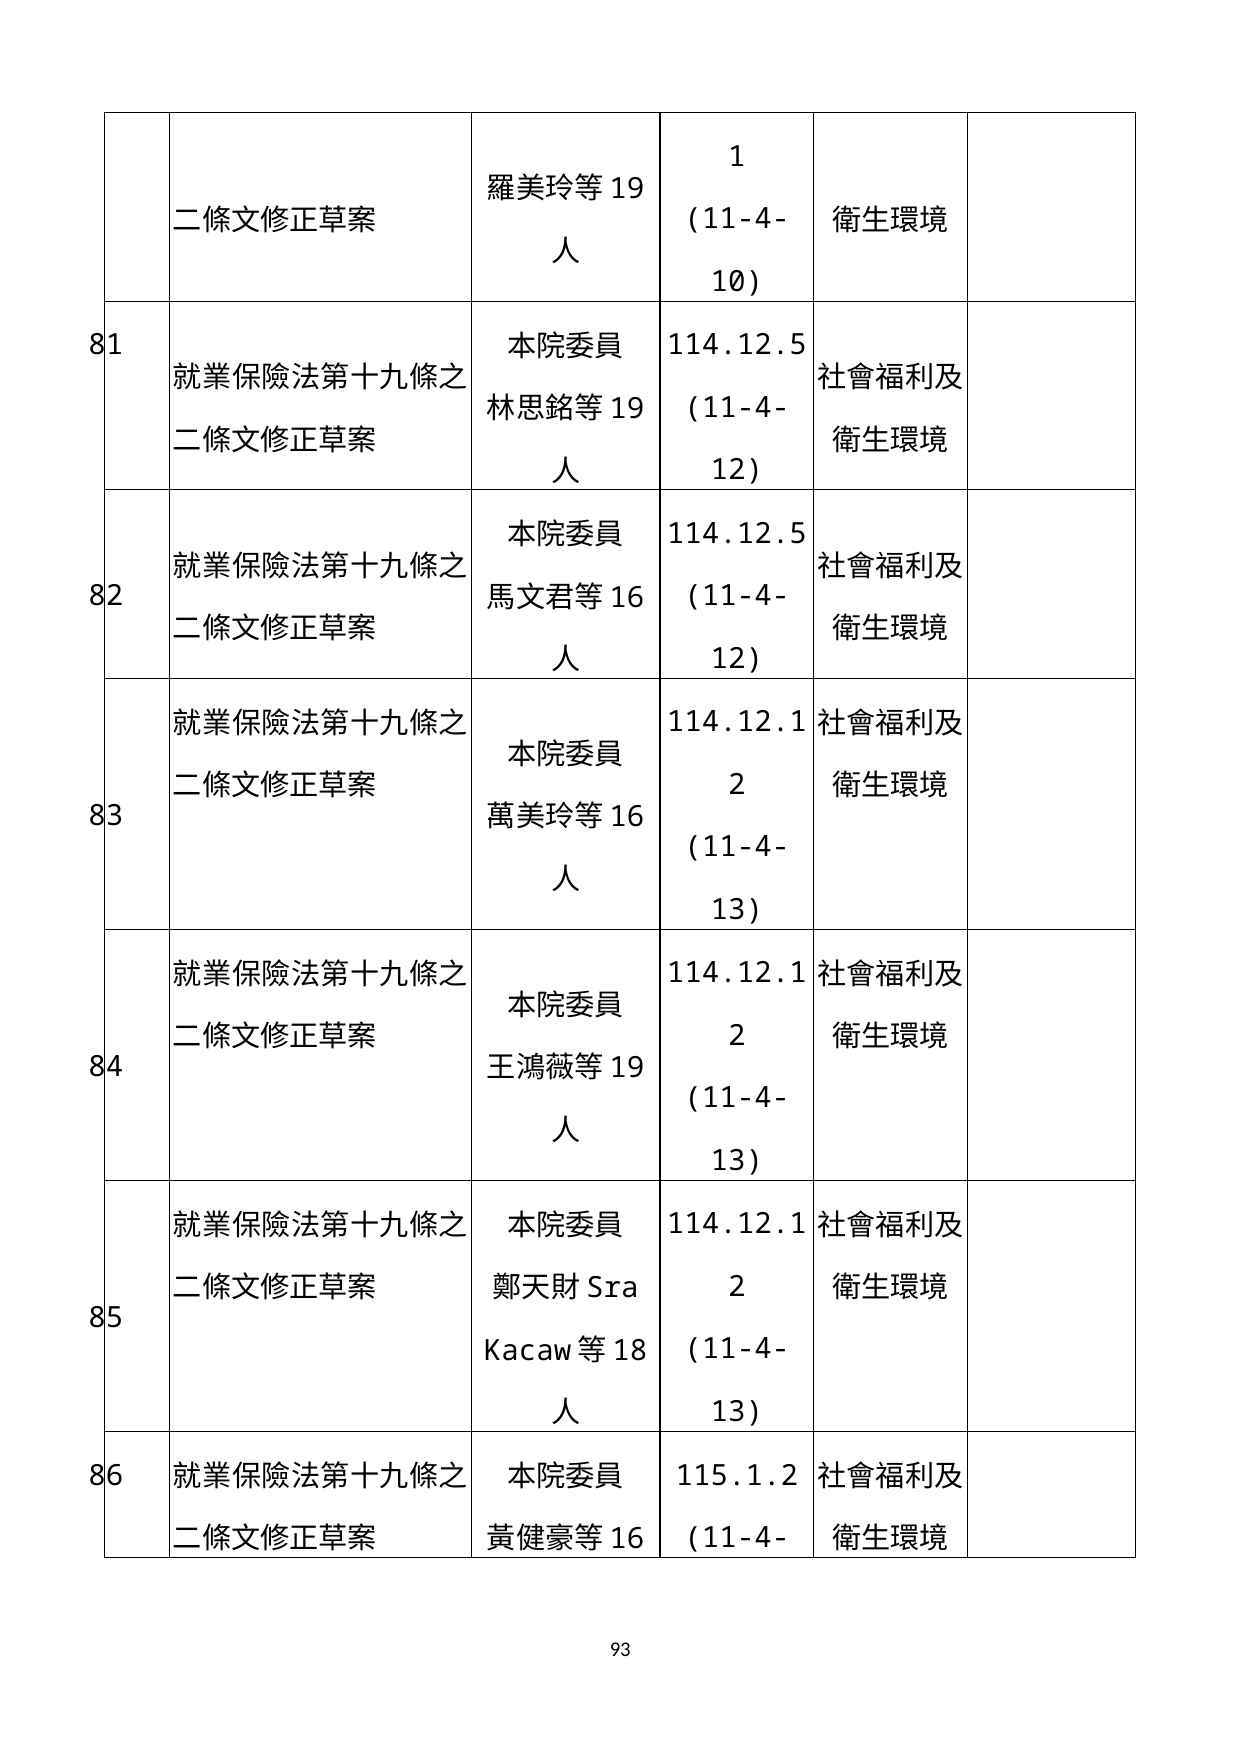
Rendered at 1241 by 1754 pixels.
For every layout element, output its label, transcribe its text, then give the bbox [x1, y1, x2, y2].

table_cell [105, 1181, 169, 1431]
table_cell [105, 930, 169, 1180]
table_cell 1 (11-4-10) [661, 113, 813, 301]
table_cell 就業保險法第十九條之二條文修正草案 [170, 490, 471, 678]
table_cell 就業保險法第十九條之二條文修正草案 [170, 1432, 471, 1557]
table_cell 本院委員 萬美玲等16人 [472, 679, 659, 929]
table_cell [105, 302, 169, 489]
table_cell [105, 113, 169, 301]
table_cell 114.12.5 (11-4-12) [661, 490, 813, 678]
table_cell 社會福利及衛生環境 [814, 302, 967, 489]
table_cell 114.12.12 (11-4-13) [661, 1181, 813, 1431]
table_cell [968, 113, 1135, 301]
table_cell 本院委員 黃健豪等16 [472, 1432, 659, 1557]
table_cell [968, 490, 1135, 678]
table_cell 就業保險法第十九條之二條文修正草案 [170, 1181, 471, 1431]
table_cell 114.12.5 (11-4-12) [661, 302, 813, 489]
table_cell 就業保險法第十九條之二條文修正草案 [170, 930, 471, 1180]
table_cell 社會福利及衛生環境 [814, 1432, 967, 1557]
table_cell 社會福利及衛生環境 [814, 1181, 967, 1431]
table_cell 本院委員 王鴻薇等19人 [472, 930, 659, 1180]
table_cell [968, 679, 1135, 929]
table_cell [105, 1432, 169, 1557]
table_cell 本院委員 馬文君等16人 [472, 490, 659, 678]
table_cell 二條文修正草案 [170, 113, 471, 301]
table_cell 115.1.2 (11-4- [661, 1432, 813, 1557]
table_cell 114.12.12 (11-4-13) [661, 930, 813, 1180]
table_cell 本院委員 鄭天財Sra Kacaw等18人 [472, 1181, 659, 1431]
table_cell 社會福利及衛生環境 [814, 490, 967, 678]
table_cell 羅美玲等19人 [472, 113, 659, 301]
table_cell [968, 1181, 1135, 1431]
table_cell [968, 302, 1135, 489]
table_cell [105, 490, 169, 678]
table_cell 就業保險法第十九條之二條文修正草案 [170, 679, 471, 929]
table_cell [968, 930, 1135, 1180]
table_cell 社會福利及衛生環境 [814, 679, 967, 929]
table_cell 114.12.12 (11-4-13) [661, 679, 813, 929]
table_cell 社會福利及衛生環境 [814, 930, 967, 1180]
table_cell 就業保險法第十九條之二條文修正草案 [170, 302, 471, 489]
table_cell 本院委員 林思銘等19人 [472, 302, 659, 489]
table_cell 衛生環境 [814, 113, 967, 301]
table_cell [968, 1432, 1135, 1557]
table_cell [105, 679, 169, 929]
